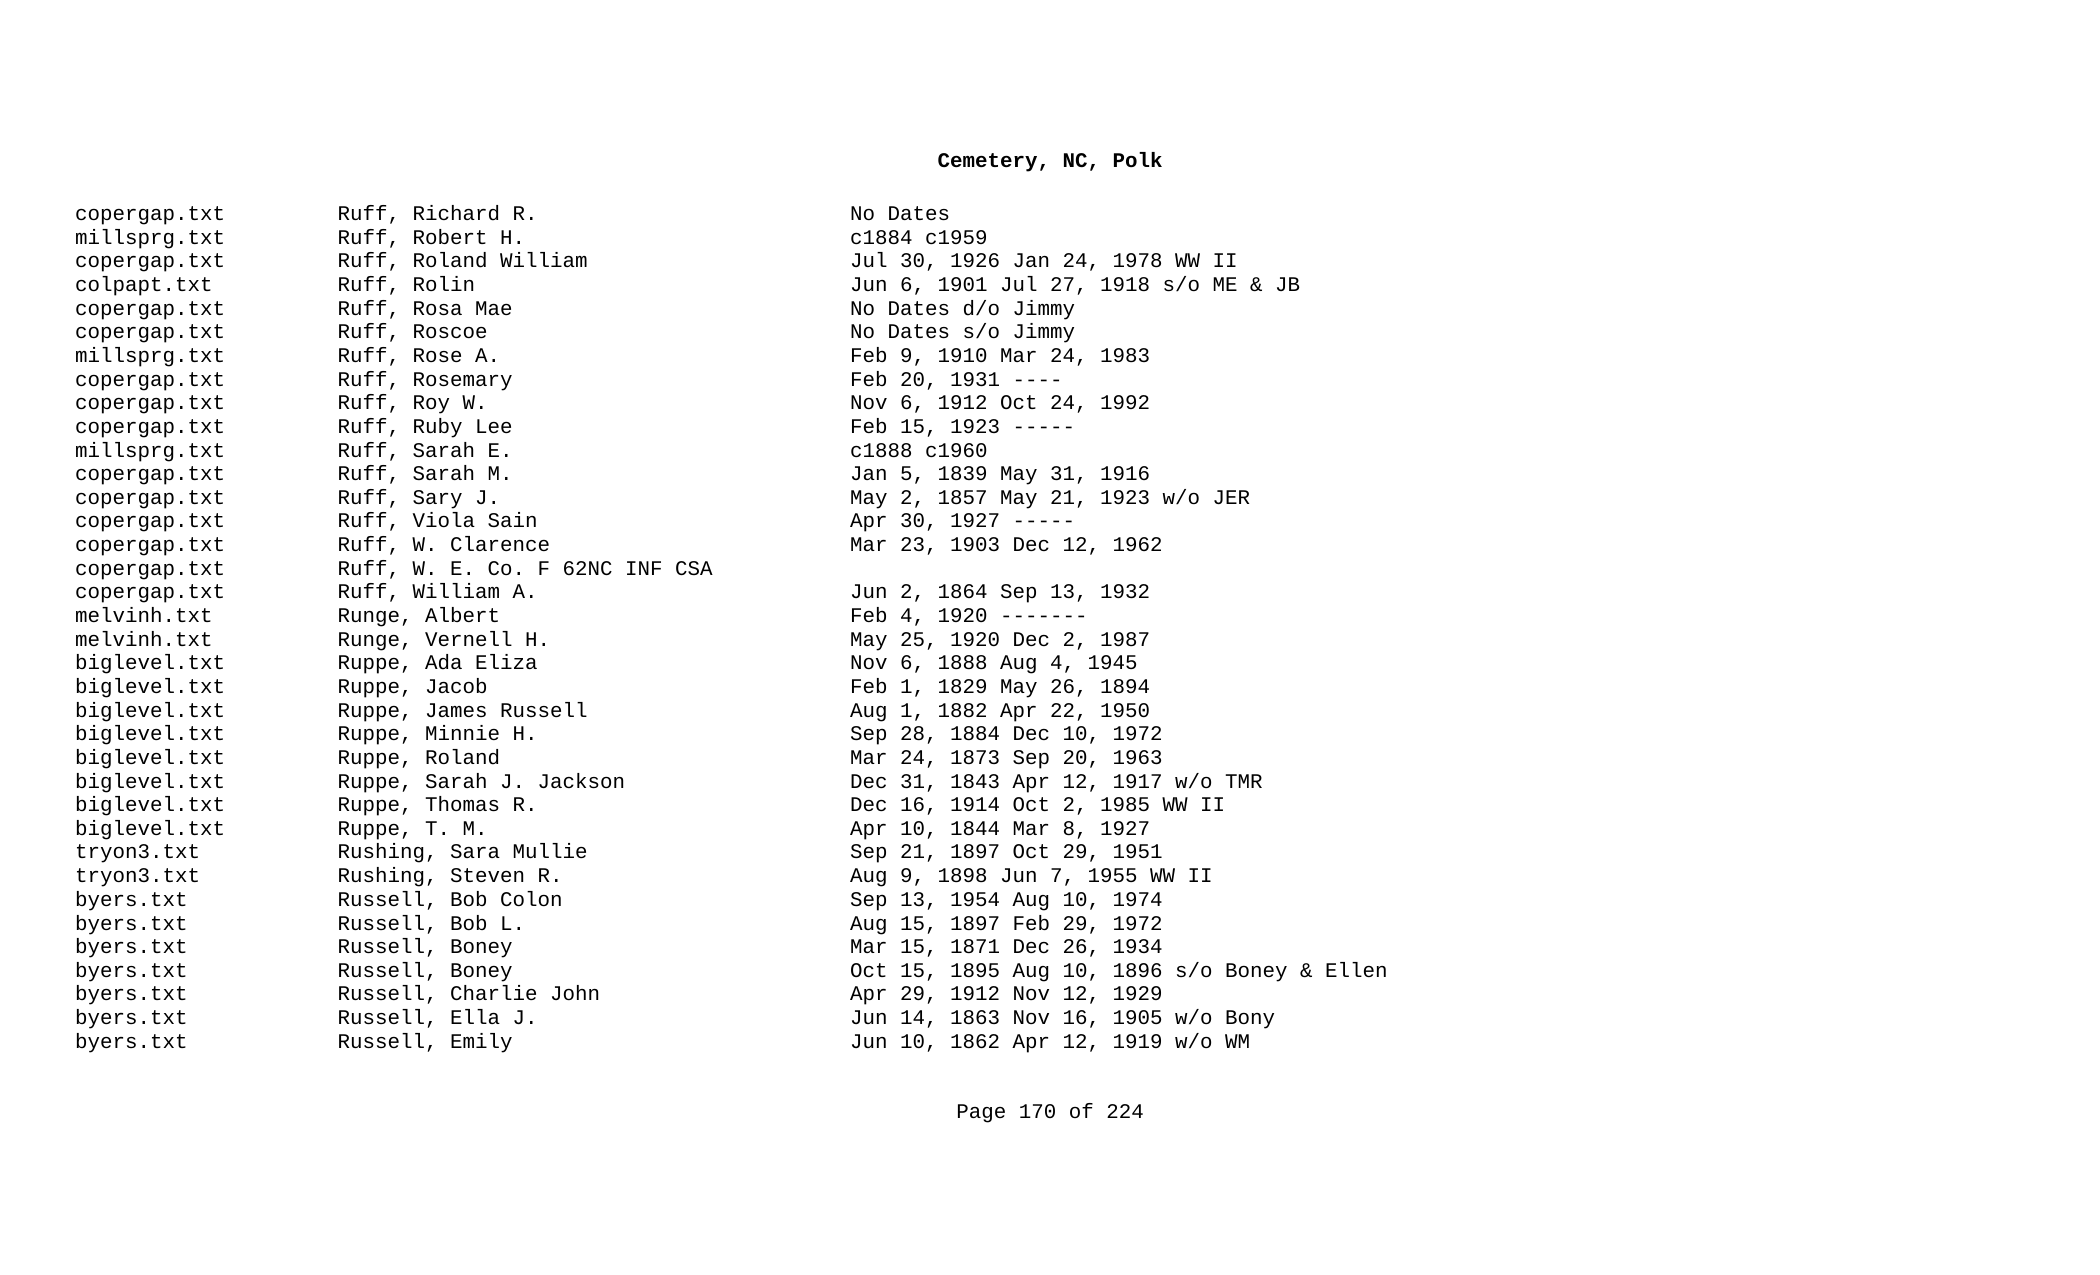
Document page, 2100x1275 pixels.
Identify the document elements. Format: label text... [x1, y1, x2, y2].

text byers.txt Russell, Boney Mar 15, 1871 Dec 26, 1934 [75, 936, 2025, 960]
text copergap.txt Ruff, Viola Sain Apr 30, 1927 ----- [75, 511, 2025, 534]
text melvinh.txt Runge, Vernell H. May 25, 1920 Dec 2, 1987 [75, 629, 2025, 652]
text biglevel.txt Ruppe, Sarah J. Jackson Dec 31, 1843 Apr 12, 1917 w/o TMR [75, 771, 2025, 794]
text copergap.txt Ruff, Roland William Jul 30, 1926 Jan 24, 1978 WW II [75, 250, 2025, 274]
text copergap.txt Ruff, William A. Jun 2, 1864 Sep 13, 1932 [75, 581, 2025, 605]
text biglevel.txt Ruppe, Minnie H. Sep 28, 1884 Dec 10, 1972 [75, 723, 2025, 747]
text copergap.txt Ruff, Ruby Lee Feb 15, 1923 ----- [75, 416, 2025, 439]
text colpapt.txt Ruff, Rolin Jun 6, 1901 Jul 27, 1918 s/o ME & JB [75, 274, 2025, 298]
text copergap.txt Ruff, W. E. Co. F 62NC INF CSA [75, 558, 2025, 581]
text biglevel.txt Ruppe, Roland Mar 24, 1873 Sep 20, 1963 [75, 747, 2025, 771]
text copergap.txt Ruff, Rosa Mae No Dates d/o Jimmy [75, 298, 2025, 321]
text byers.txt Russell, Bob L. Aug 15, 1897 Feb 29, 1972 [75, 912, 2025, 936]
text biglevel.txt Ruppe, Ada Eliza Nov 6, 1888 Aug 4, 1945 [75, 652, 2025, 676]
text byers.txt Russell, Bob Colon Sep 13, 1954 Aug 10, 1974 [75, 889, 2025, 912]
text byers.txt Russell, Charlie John Apr 29, 1912 Nov 12, 1929 [75, 983, 2025, 1007]
text byers.txt Russell, Emily Jun 10, 1862 Apr 12, 1919 w/o WM [75, 1031, 2025, 1054]
text copergap.txt Ruff, W. Clarence Mar 23, 1903 Dec 12, 1962 [75, 534, 2025, 558]
text biglevel.txt Ruppe, T. M. Apr 10, 1844 Mar 8, 1927 [75, 818, 2025, 842]
text copergap.txt Ruff, Roy W. Nov 6, 1912 Oct 24, 1992 [75, 392, 2025, 416]
text tryon3.txt Rushing, Sara Mullie Sep 21, 1897 Oct 29, 1951 [75, 842, 2025, 865]
text biglevel.txt Ruppe, Jacob Feb 1, 1829 May 26, 1894 [75, 676, 2025, 700]
text millsprg.txt Ruff, Robert H. c1884 c1959 [75, 227, 2025, 250]
text melvinh.txt Runge, Albert Feb 4, 1920 ------- [75, 605, 2025, 629]
text byers.txt Russell, Ella J. Jun 14, 1863 Nov 16, 1905 w/o Bony [75, 1007, 2025, 1031]
text tryon3.txt Rushing, Steven R. Aug 9, 1898 Jun 7, 1955 WW II [75, 865, 2025, 889]
text copergap.txt Ruff, Roscoe No Dates s/o Jimmy [75, 321, 2025, 345]
text byers.txt Russell, Boney Oct 15, 1895 Aug 10, 1896 s/o Boney & Ellen [75, 960, 2025, 983]
text millsprg.txt Ruff, Rose A. Feb 9, 1910 Mar 24, 1983 [75, 345, 2025, 369]
text copergap.txt Ruff, Richard R. No Dates [75, 203, 2025, 227]
text millsprg.txt Ruff, Sarah E. c1888 c1960 [75, 439, 2025, 463]
text copergap.txt Ruff, Rosemary Feb 20, 1931 ---- [75, 369, 2025, 392]
text copergap.txt Ruff, Sarah M. Jan 5, 1839 May 31, 1916 [75, 463, 2025, 487]
text copergap.txt Ruff, Sary J. May 2, 1857 May 21, 1923 w/o JER [75, 487, 2025, 511]
text biglevel.txt Ruppe, Thomas R. Dec 16, 1914 Oct 2, 1985 WW II [75, 794, 2025, 818]
text biglevel.txt Ruppe, James Russell Aug 1, 1882 Apr 22, 1950 [75, 700, 2025, 723]
